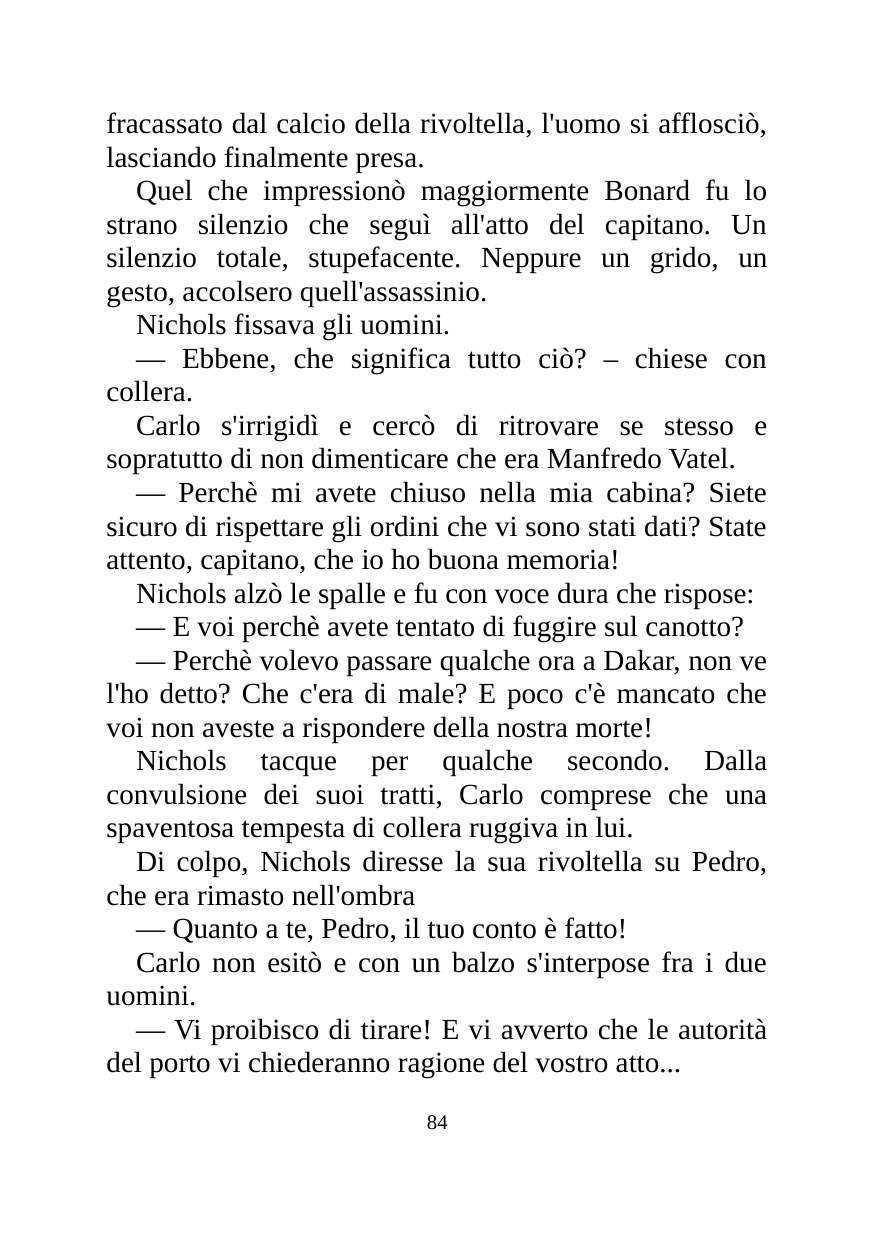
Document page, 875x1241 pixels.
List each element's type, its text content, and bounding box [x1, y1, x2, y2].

text — Ebbene, che significa tutto ciò? – chiese con collera. [106, 341, 768, 408]
text Quel che impressionò maggiormente Bonard fu lo strano silenzio che seguì all'atto del capitano. Un silenzio totale, stupefacente. Neppure un grido, un gesto, accolsero quell'assassinio. [106, 173, 768, 307]
text Nichols fissava gli uomini. [106, 307, 768, 341]
text Di colpo, Nichols diresse la sua rivoltella su Pedro, che era rimasto nell'ombra [106, 844, 768, 911]
text Carlo s'irrigidì e cercò di ritrovare se stesso e sopratutto di non dimenticare che era Manfredo Vatel. [106, 408, 768, 475]
text Nichols tacque per qualche secondo. Dalla convulsione dei suoi tratti, Carlo comprese che una spaventosa tempesta di collera ruggiva in lui. [106, 743, 768, 844]
text Carlo non esitò e con un balzo s'interpose fra i due uomini. [106, 945, 768, 1012]
text — Perchè mi avete chiuso nella mia cabina? Siete sicuro di rispettare gli ordini che vi sono stati dati? State attento, capitano, che io ho buona memoria! [106, 475, 768, 576]
text — Perchè volevo passare qualche ora a Dakar, non ve l'ho detto? Che c'era di male? E poco c'è mancato che voi non aveste a rispondere della nostra morte! [106, 643, 768, 743]
text — Quanto a te, Pedro, il tuo conto è fatto! [106, 911, 768, 945]
text — E voi perchè avete tentato di fuggire sul canotto? [106, 609, 768, 643]
text fracassato dal calcio della rivoltella, l'uomo si afflosciò, lasciando finalmente presa. [106, 106, 768, 173]
text — Vi proibisco di tirare! E vi avverto che le autorità del porto vi chiederanno ragione del vostro atto... [106, 1012, 768, 1079]
text Nichols alzò le spalle e fu con voce dura che rispose: [106, 576, 768, 609]
